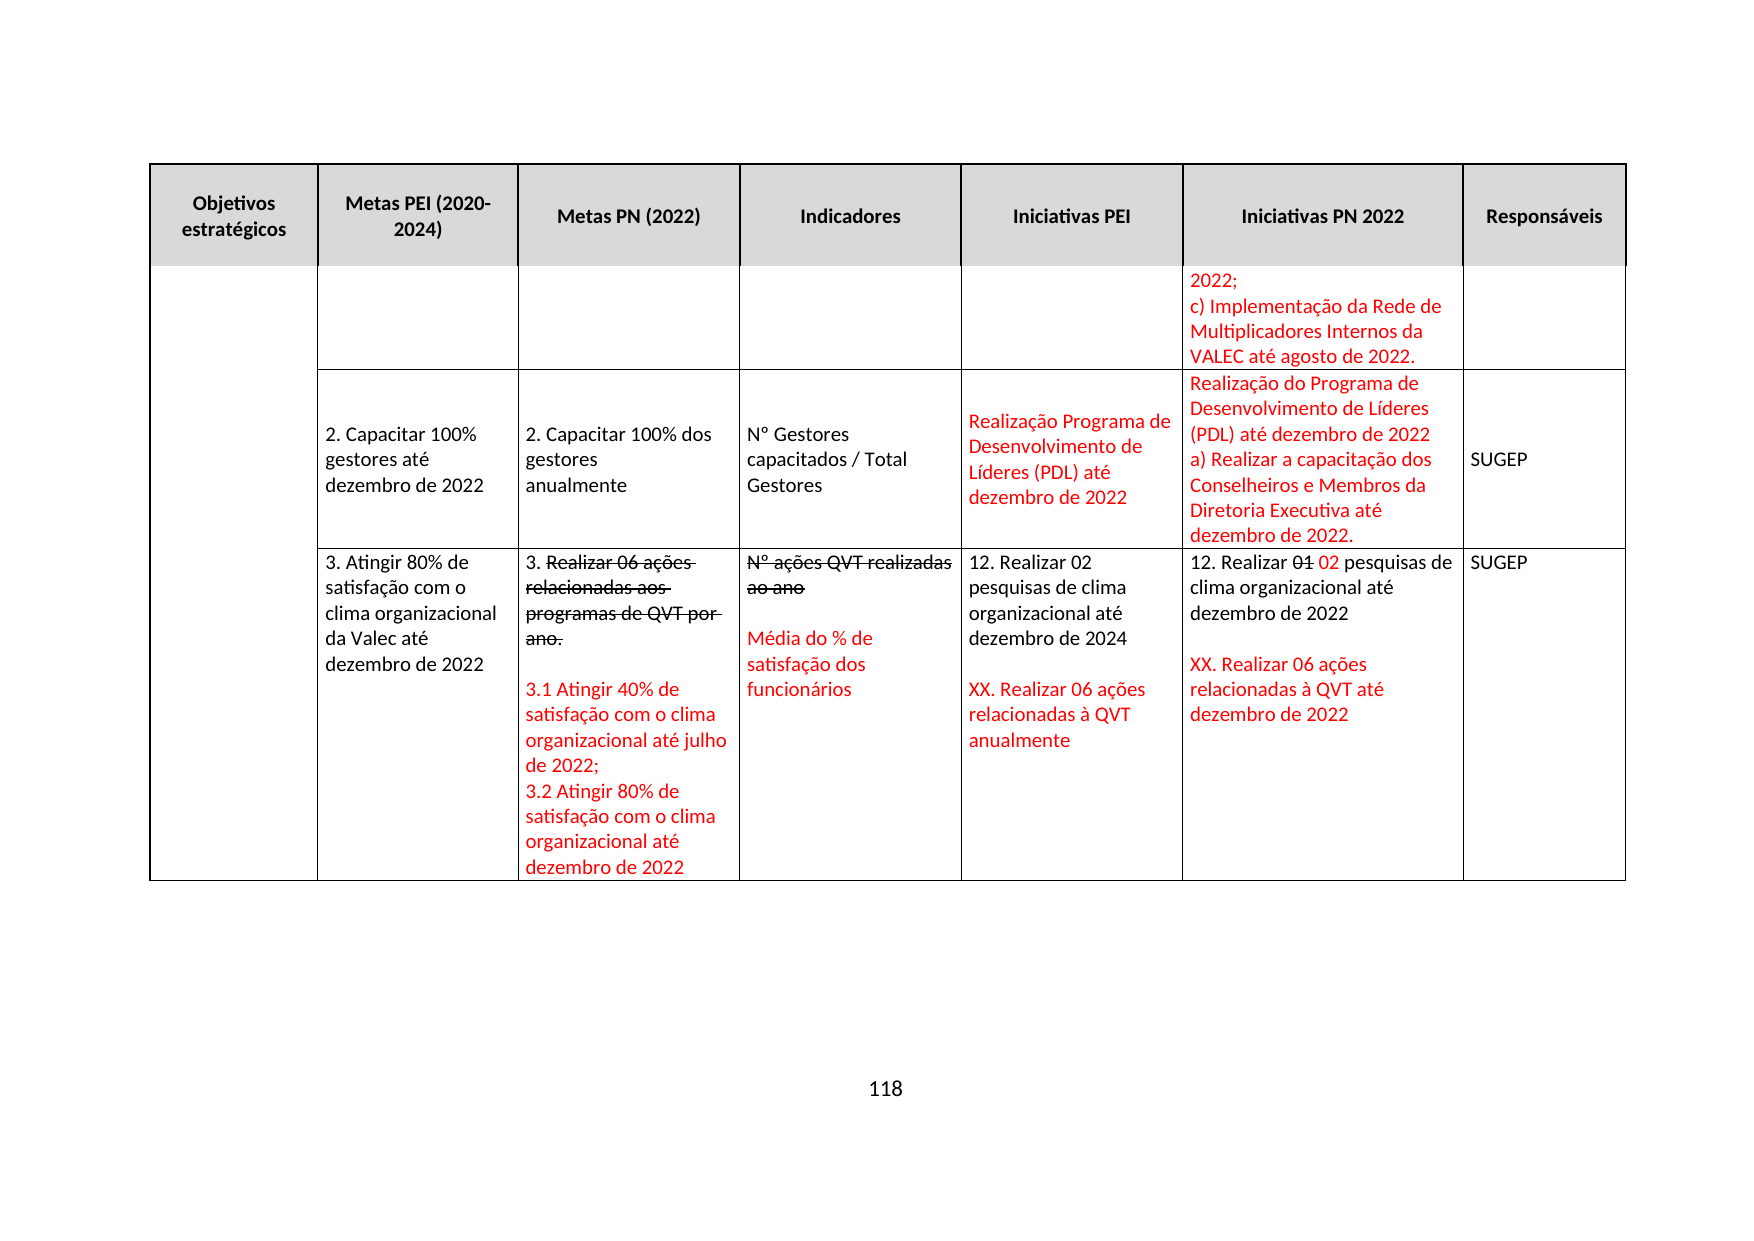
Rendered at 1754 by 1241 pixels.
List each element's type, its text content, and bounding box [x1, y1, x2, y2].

table_header Metas PN (2022) [519, 165, 739, 266]
table_cell [519, 266, 739, 369]
table_cell 3. Atingir 80% de satisfação com o clima organizacional da Valec até dezembro de 2022 [318, 549, 518, 879]
table_cell [318, 266, 518, 369]
table_cell SUGEP [1464, 549, 1625, 879]
table_cell Realização do Programa de Desenvolvimento de Líderes (PDL) até dezembro de 2022 a) Realizar a capacitação dos Conselheiros e Membros da Diretoria Executiva até dezembro de 2022. [1183, 370, 1463, 548]
table_cell [740, 266, 961, 369]
table_header Responsáveis [1464, 165, 1625, 266]
table_header Metas PEI (2020-2024) [319, 165, 517, 266]
table_header Iniciativas PEI [962, 165, 1182, 266]
table_header Indicadores [741, 165, 960, 266]
table_header Iniciativas PN 2022 [1184, 165, 1462, 266]
table_cell [151, 266, 317, 879]
table_cell 12. Realizar 02 pesquisas de clima organizacional até dezembro de 2024 XX. Realizar 06 ações relacionadas à QVT anualmente [962, 549, 1182, 879]
table_cell 2. Capacitar 100% dos gestores anualmente [519, 370, 739, 548]
table_cell 2022; c) Implementação da Rede de Multiplicadores Internos da VALEC até agosto de 2022. [1183, 266, 1463, 369]
table_cell [1464, 266, 1625, 369]
table_cell SUGEP [1464, 370, 1625, 548]
table_header Objetivos estratégicos [151, 165, 317, 266]
table_cell 12. Realizar 01 02 pesquisas de clima organizacional até dezembro de 2022 XX. Realizar 06 ações relacionadas à QVT até dezembro de 2022 [1183, 549, 1463, 879]
table_cell [962, 266, 1182, 369]
table_cell Nº Gestores capacitados / Total Gestores [740, 370, 961, 548]
table_cell Realização Programa de Desenvolvimento de Líderes (PDL) até dezembro de 2022 [962, 370, 1182, 548]
table_cell 3. Realizar 06 ações relacionadas aos programas de QVT por ano. 3.1 Atingir 40% de satisfação com o clima organizacional até julho de 2022; 3.2 Atingir 80% de satisfação com o clima organizacional até dezembro de 2022 [519, 549, 739, 879]
table_cell Nº ações QVT realizadas ao ano Média do % de satisfação dos funcionários [740, 549, 961, 879]
table_cell 2. Capacitar 100% gestores até dezembro de 2022 [318, 370, 518, 548]
